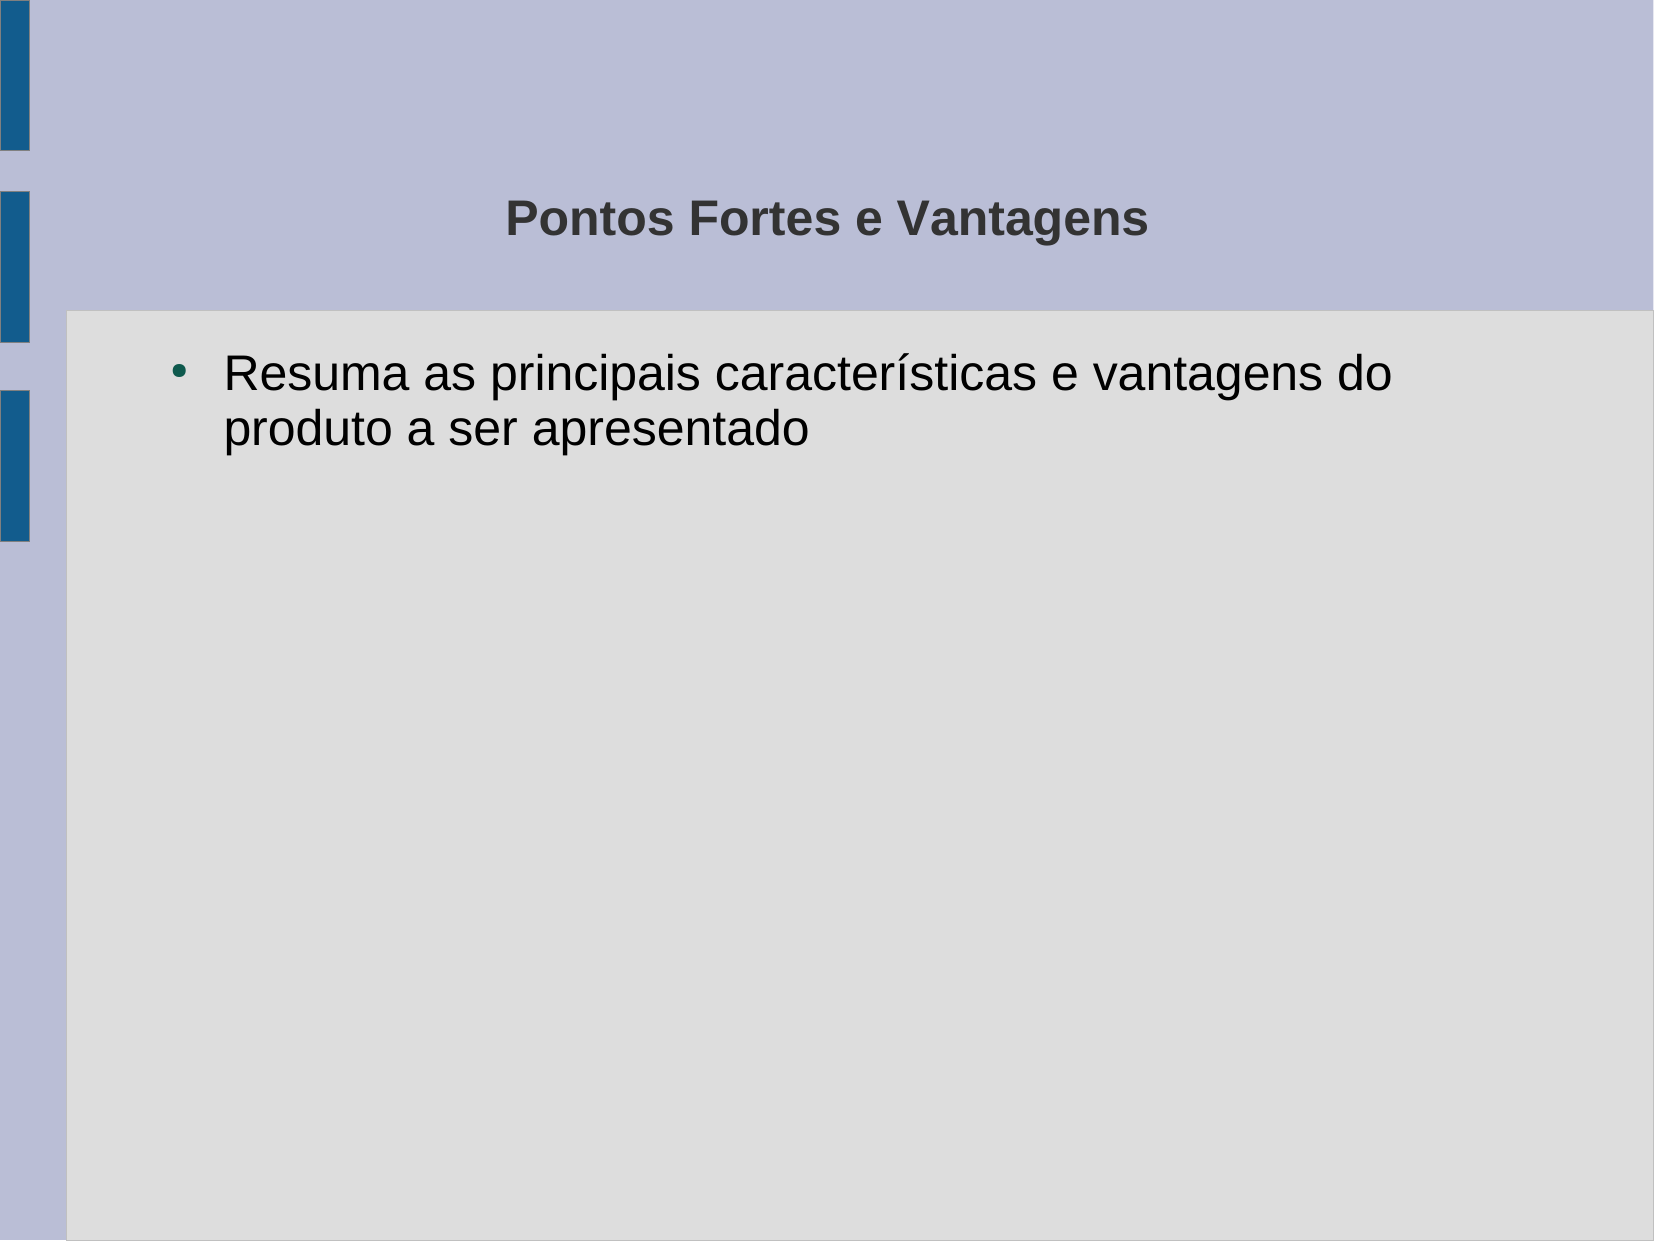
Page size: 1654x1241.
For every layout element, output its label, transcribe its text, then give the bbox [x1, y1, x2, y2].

title Pontos Fortes e Vantagens [121, 114, 1534, 322]
list Resuma as principais características e vantagens do produto a ser apresentado [152, 344, 1534, 1127]
